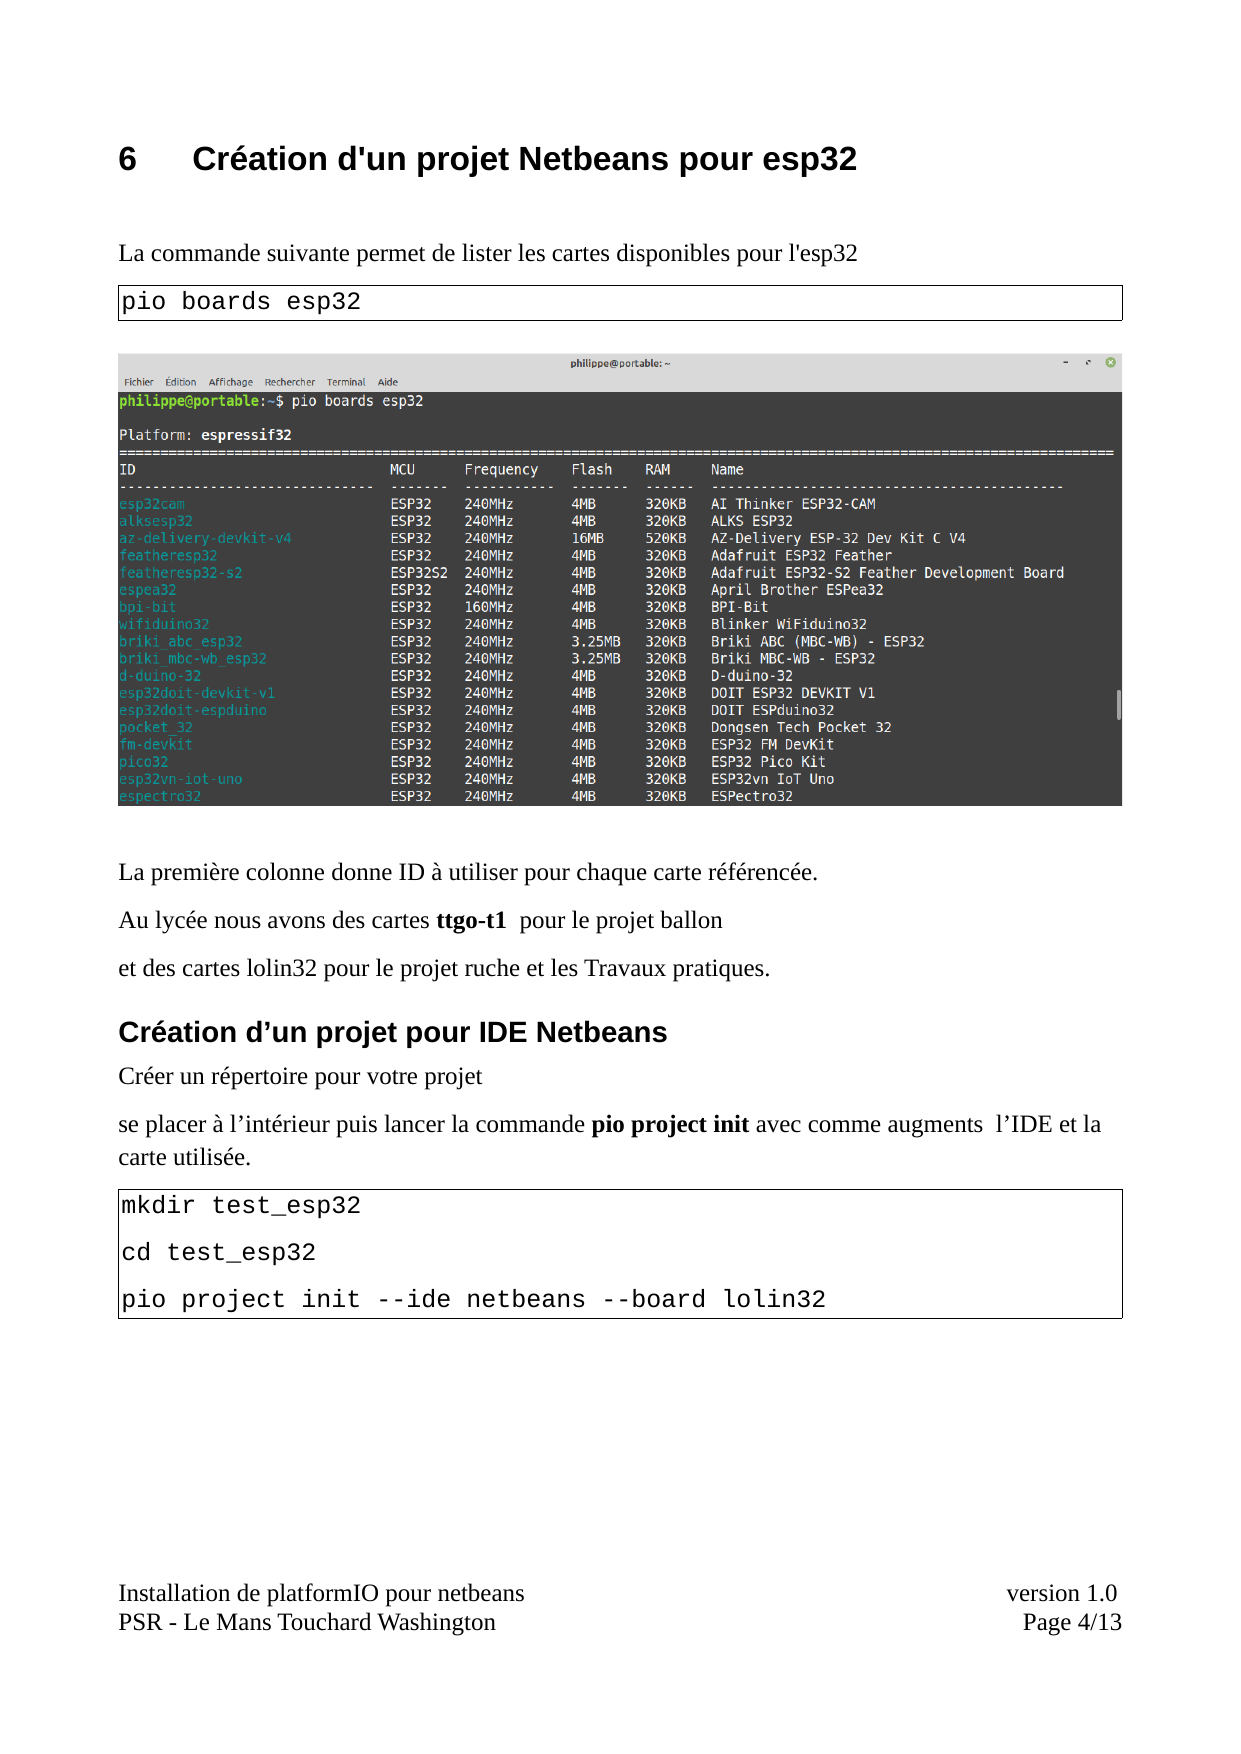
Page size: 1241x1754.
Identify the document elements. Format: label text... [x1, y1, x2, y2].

text pio project init --ide netbeans --board lolin32 [119, 1283, 1122, 1318]
text cd test_esp32 [119, 1236, 1122, 1268]
text pio boards esp32 [119, 286, 1122, 320]
text et des cartes lolin32 pour le projet ruche et les Travaux pratiques. [118, 953, 1122, 981]
subtitle Création d'un projet Netbeans pour esp32 [118, 139, 1122, 178]
text Au lycée nous avons des cartes ttgo-t1 pour le projet ballon [118, 905, 1122, 934]
picture [118, 353, 1123, 806]
text La commande suivante permet de lister les cartes disponibles pour l'esp32 [118, 238, 1122, 266]
subtitle Création d’un projet pour IDE Netbeans [118, 1015, 1122, 1048]
text mkdir test_esp32 [119, 1190, 1122, 1221]
text Créer un répertoire pour votre projet [118, 1061, 1122, 1090]
text se placer à l’intérieur puis lancer la commande pio project init avec comme augments l’IDE et la carte utilisée. [118, 1109, 1122, 1170]
text La première colonne donne ID à utiliser pour chaque carte référencée. [118, 857, 1122, 886]
